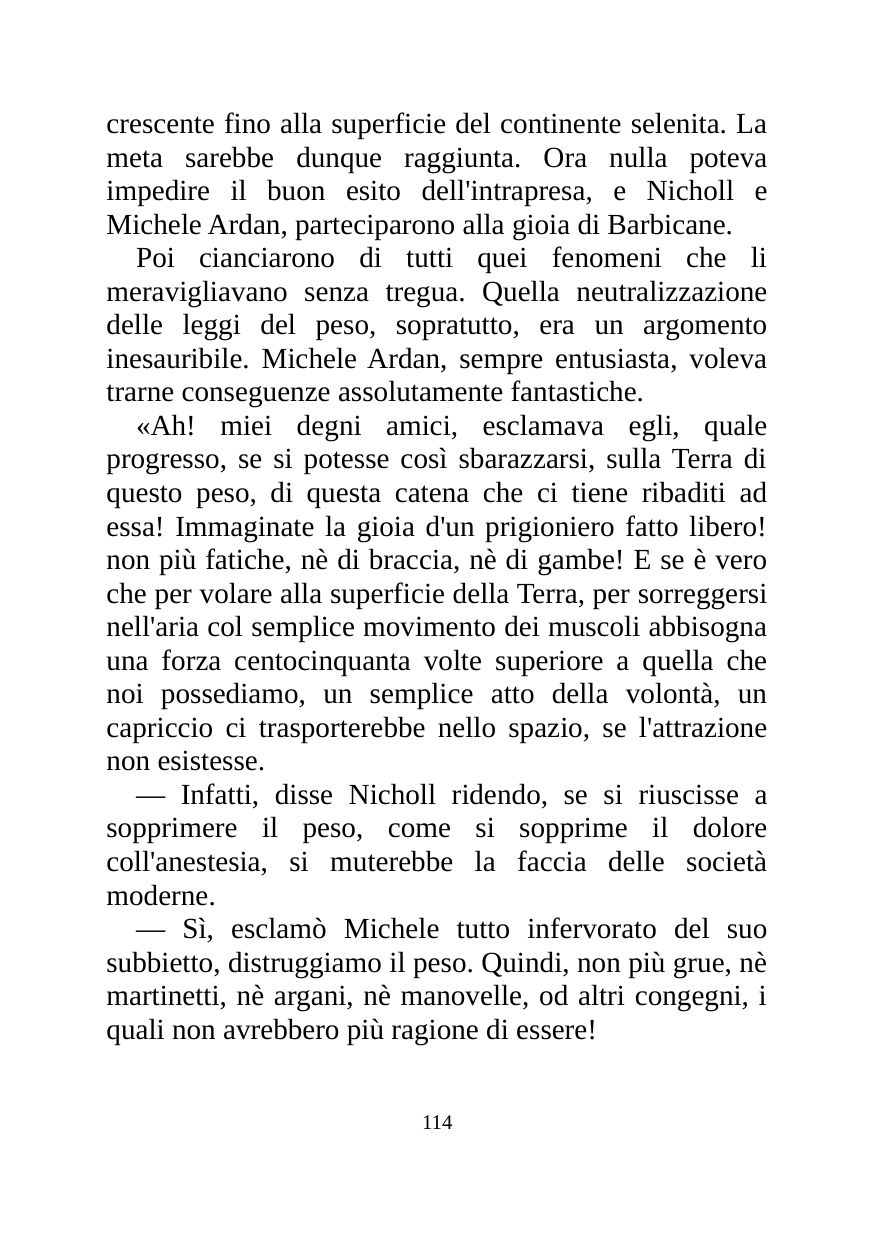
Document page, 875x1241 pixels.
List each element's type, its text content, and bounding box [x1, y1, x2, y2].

text Poi cianciarono di tutti quei fenomeni che li meravigliavano senza tregua. Quella neutralizzazione delle leggi del peso, sopratutto, era un argomento inesauribile. Michele Ardan, sempre entusiasta, voleva trarne conseguenze assolutamente fantastiche. [106, 240, 768, 408]
text crescente fino alla superficie del continente selenita. La meta sarebbe dunque raggiunta. Ora nulla poteva impedire il buon esito dell'intrapresa, e Nicholl e Michele Ardan, parteciparono alla gioia di Barbicane. [106, 106, 768, 240]
text «Ah! miei degni amici, esclamava egli, quale progresso, se si potesse così sbarazzarsi, sulla Terra di questo peso, di questa catena che ci tiene ribaditi ad essa! Immaginate la gioia d'un prigioniero fatto libero! non più fatiche, nè di braccia, nè di gambe! E se è vero che per volare alla superficie della Terra, per sorreggersi nell'aria col semplice movimento dei muscoli abbisogna una forza centocinquanta volte superiore a quella che noi possediamo, un semplice atto della volontà, un capriccio ci trasporterebbe nello spazio, se l'attrazione non esistesse. [106, 408, 768, 777]
text — Sì, esclamò Michele tutto infervorato del suo subbietto, distruggiamo il peso. Quindi, non più grue, nè martinetti, nè argani, nè manovelle, od altri congegni, i quali non avrebbero più ragione di essere! [106, 911, 768, 1045]
text — Infatti, disse Nicholl ridendo, se si riuscisse a sopprimere il peso, come si sopprime il dolore coll'anestesia, si muterebbe la faccia delle società moderne. [106, 777, 768, 911]
